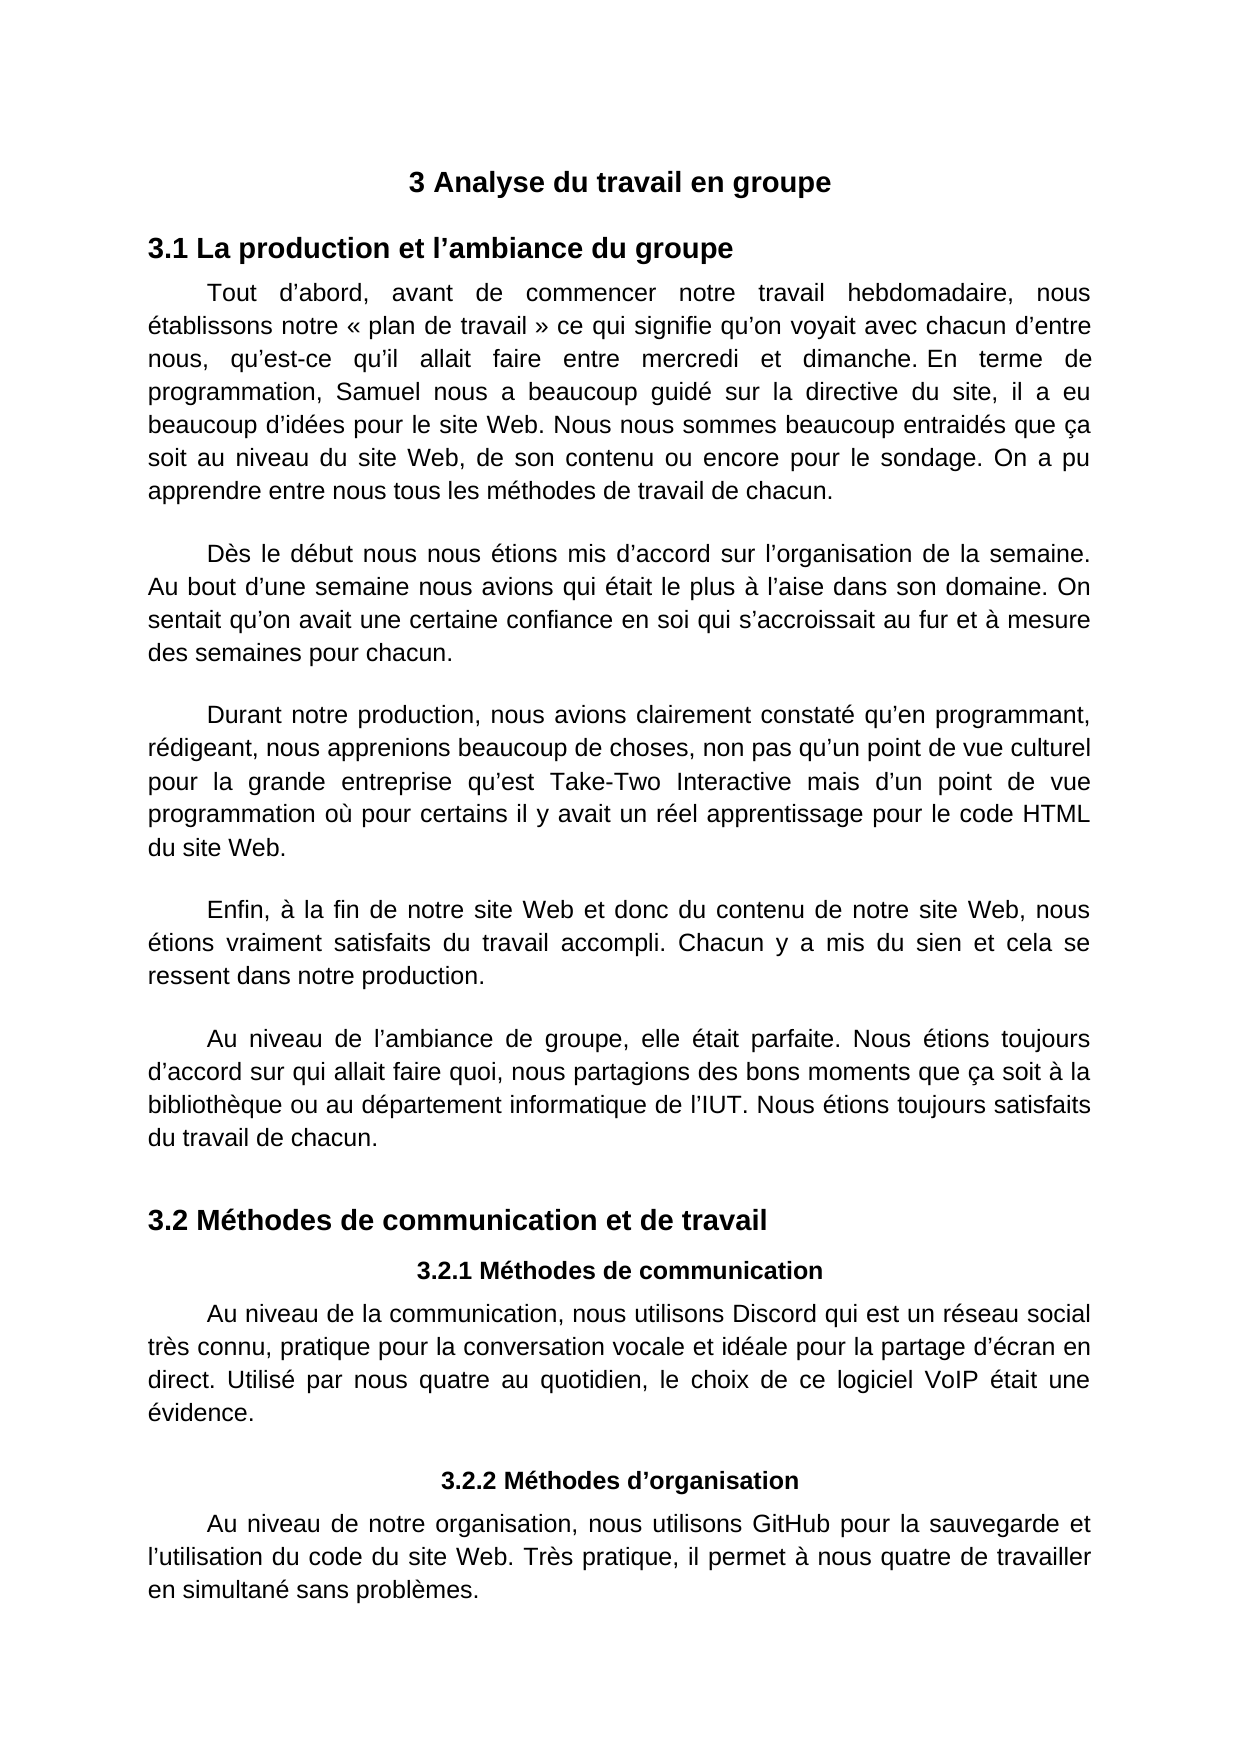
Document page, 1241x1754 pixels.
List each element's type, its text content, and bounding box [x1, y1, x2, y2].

subtitle Analyse du travail en groupe [148, 165, 1093, 199]
subtitle Méthodes d’organisation [159, 1466, 1081, 1495]
text Dès le début nous nous étions mis d’accord sur l’organisation de la semaine. Au bout d’une semaine nous avions qui était le plus à l’aise dans son domaine. On sentait qu’on avait une certaine confiance en soi qui s’accroissait au fur et à mesure des semaines pour chacun. [148, 539, 1093, 667]
text Tout d’abord, avant de commencer notre travail hebdomadaire, nous établissons notre « plan de travail » ce qui signifie qu’on voyait avec chacun d’entre nous, qu’est-ce qu’il allait faire entre mercredi et dimanche. En terme de programmation, Samuel nous a beaucoup guidé sur la directive du site, il a eu beaucoup d’idées pour le site Web. Nous nous sommes beaucoup entraidés que ça soit au niveau du site Web, de son contenu ou encore pour le sondage. On a pu apprendre entre nous tous les méthodes de travail de chacun. [148, 278, 1093, 505]
text Au niveau de l’ambiance de groupe, elle était parfaite. Nous étions toujours d’accord sur qui allait faire quoi, nous partagions des bons moments que ça soit à la bibliothèque ou au département informatique de l’IUT. Nous étions toujours satisfaits du travail de chacun. [148, 1023, 1093, 1151]
text Au niveau de la communication, nous utilisons Discord qui est un réseau social très connu, pratique pour la conversation vocale et idéale pour la partage d’écran en direct. Utilisé par nous quatre au quotidien, le choix de ce logiciel VoIP était une évidence. [148, 1299, 1093, 1427]
text Durant notre production, nous avions clairement constaté qu’en programmant, rédigeant, nous apprenions beaucoup de choses, non pas qu’un point de vue culturel pour la grande entreprise qu’est Take-Two Interactive mais d’un point de vue programmation où pour certains il y avait un réel apprentissage pour le code HTML du site Web. [148, 700, 1093, 861]
text Au niveau de notre organisation, nous utilisons GitHub pour la sauvegarde et l’utilisation du code du site Web. Très pratique, il permet à nous quatre de travailler en simultané sans problèmes. [148, 1509, 1093, 1604]
subtitle La production et l’ambiance du groupe [148, 231, 1093, 264]
text Enfin, à la fin de notre site Web et donc du contenu de notre site Web, nous étions vraiment satisfaits du travail accompli. Chacun y a mis du sien et cela se ressent dans notre production. [148, 895, 1093, 990]
subtitle Méthodes de communication [159, 1256, 1081, 1285]
subtitle Méthodes de communication et de travail [148, 1203, 1093, 1236]
